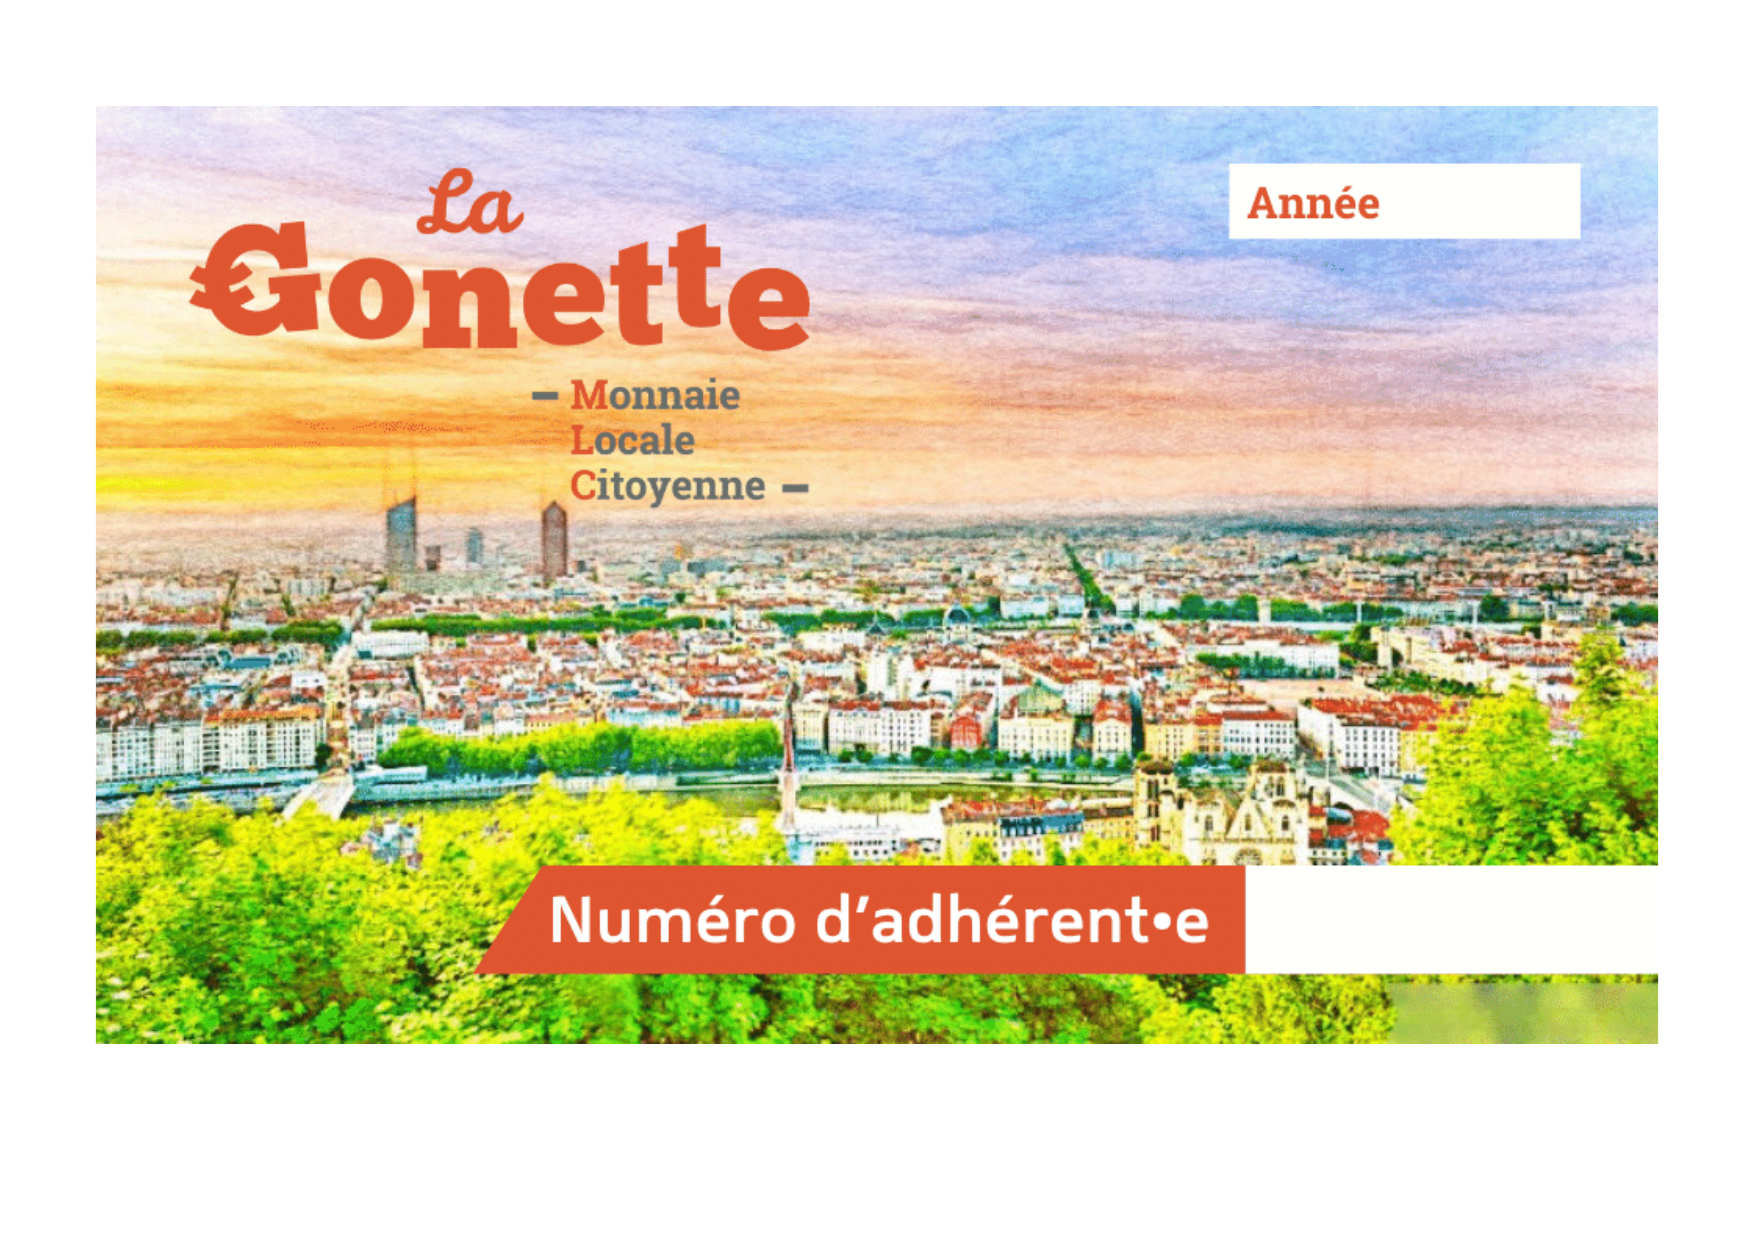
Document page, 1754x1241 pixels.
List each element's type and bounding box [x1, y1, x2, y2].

picture [95, 106, 1659, 1044]
